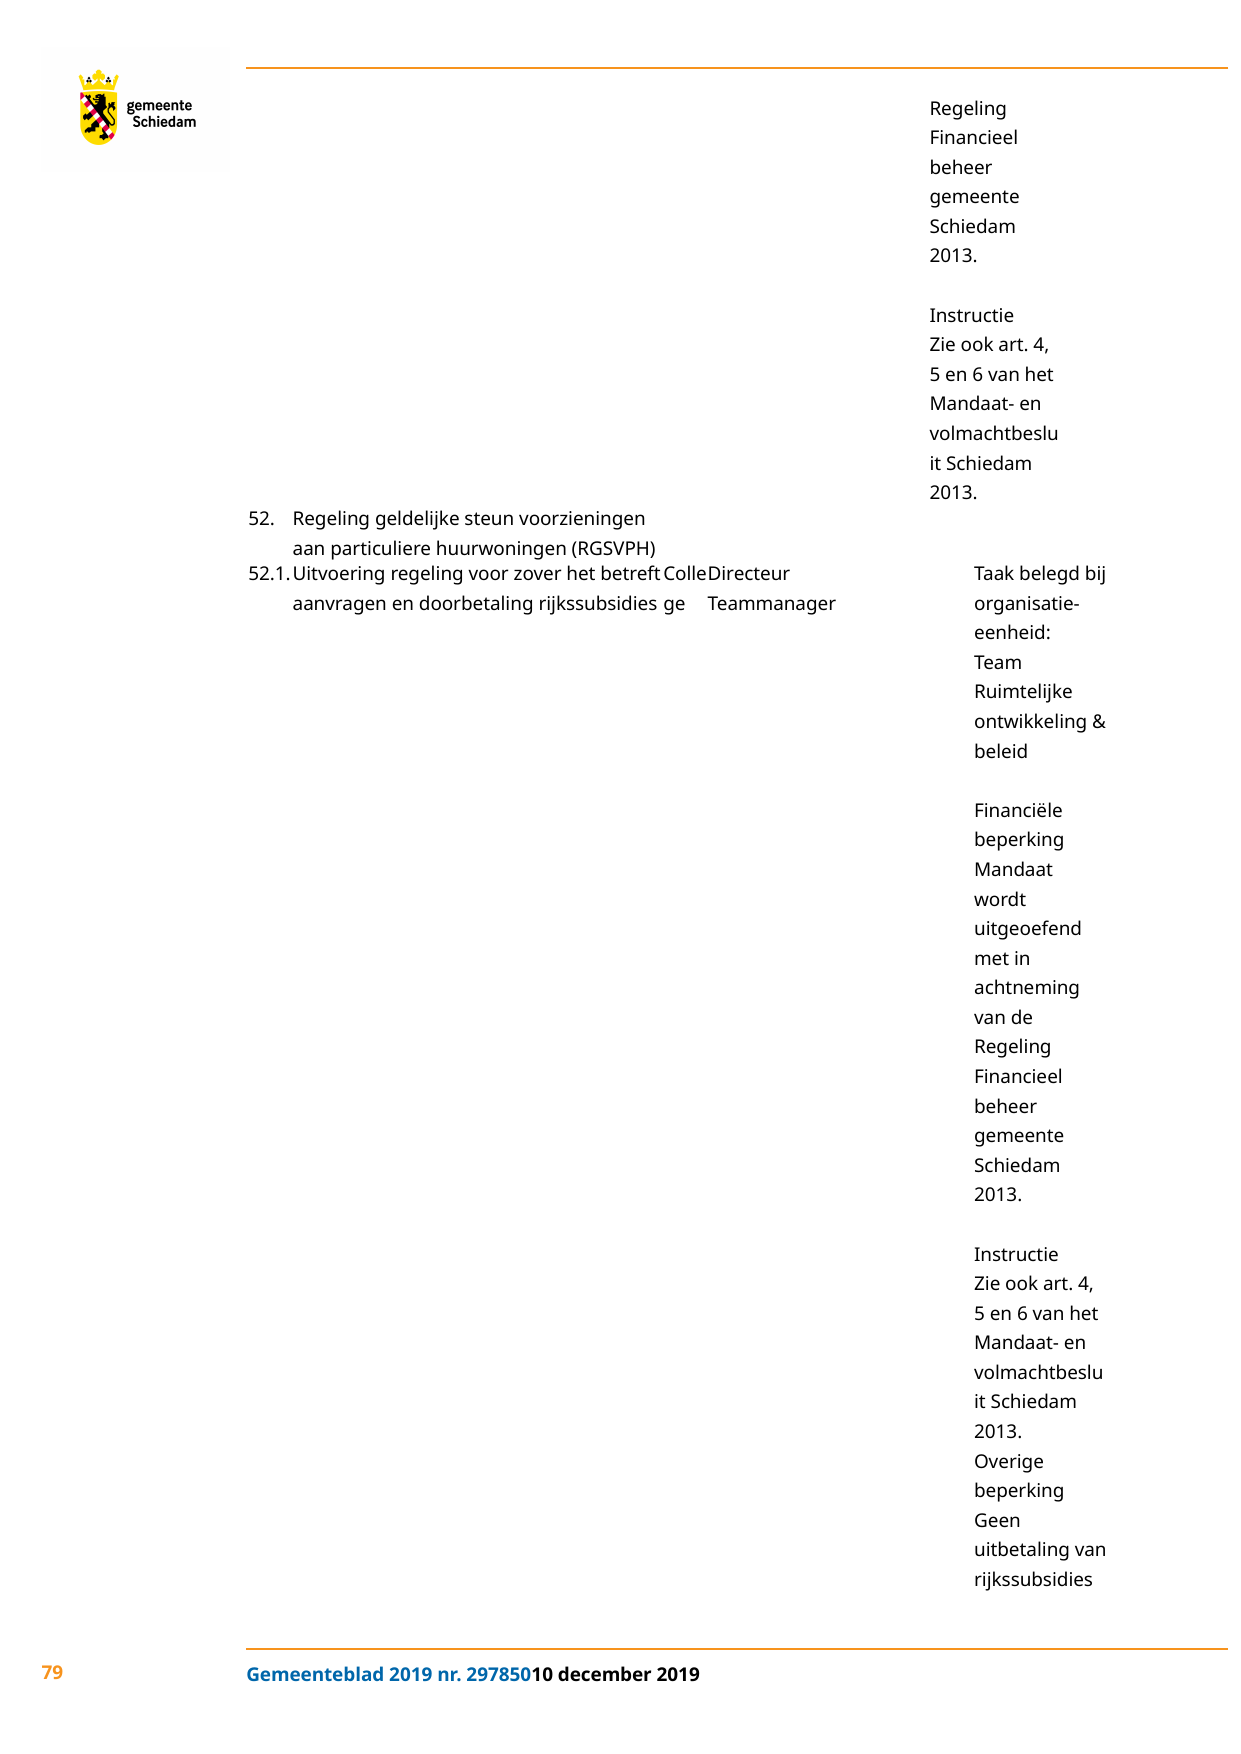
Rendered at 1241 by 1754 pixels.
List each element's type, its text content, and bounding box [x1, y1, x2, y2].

table_cell [441, 95, 530, 505]
table_cell [530, 95, 619, 505]
picture [41, 47, 231, 172]
table_cell [974, 505, 1107, 560]
table_cell 52. [248, 505, 292, 560]
table_cell [293, 95, 441, 505]
table_cell Uitvoering regeling voor zover het betreft aanvragen en doorbetaling rijkssubsidies [293, 560, 663, 1592]
table_cell Directeur Teammanager [708, 560, 841, 1592]
table_cell [708, 505, 841, 560]
table_cell [248, 95, 292, 505]
table_cell [841, 505, 974, 560]
table_cell [619, 95, 796, 505]
table_cell Regeling geldelijke steun voorzieningen aan particuliere huurwoningen (RGSVPH) [293, 505, 663, 560]
table_cell [841, 560, 974, 1592]
table_cell College [663, 560, 707, 1592]
table_cell Regeling Financieel beheer gemeente Schiedam 2013. Instructie Zie ook art. 4, 5 en 6 van het Mandaat- en volmachtbesluit Schiedam 2013. [929, 95, 1063, 505]
table_cell Taak belegd bij organisatie-eenheid: Team Ruimtelijke ontwikkeling & beleid Financiële beperking Mandaat wordt uitgeoefend met in achtneming van de Regeling Financieel beheer gemeente Schiedam 2013. Instructie Zie ook art. 4, 5 en 6 van het Mandaat- en volmachtbesluit Schiedam 2013. Overige beperking Geen uitbetaling van rijkssubsidies [974, 560, 1107, 1592]
table_cell [796, 95, 929, 505]
table_cell 52.1. [248, 560, 292, 1592]
table_cell [663, 505, 707, 560]
